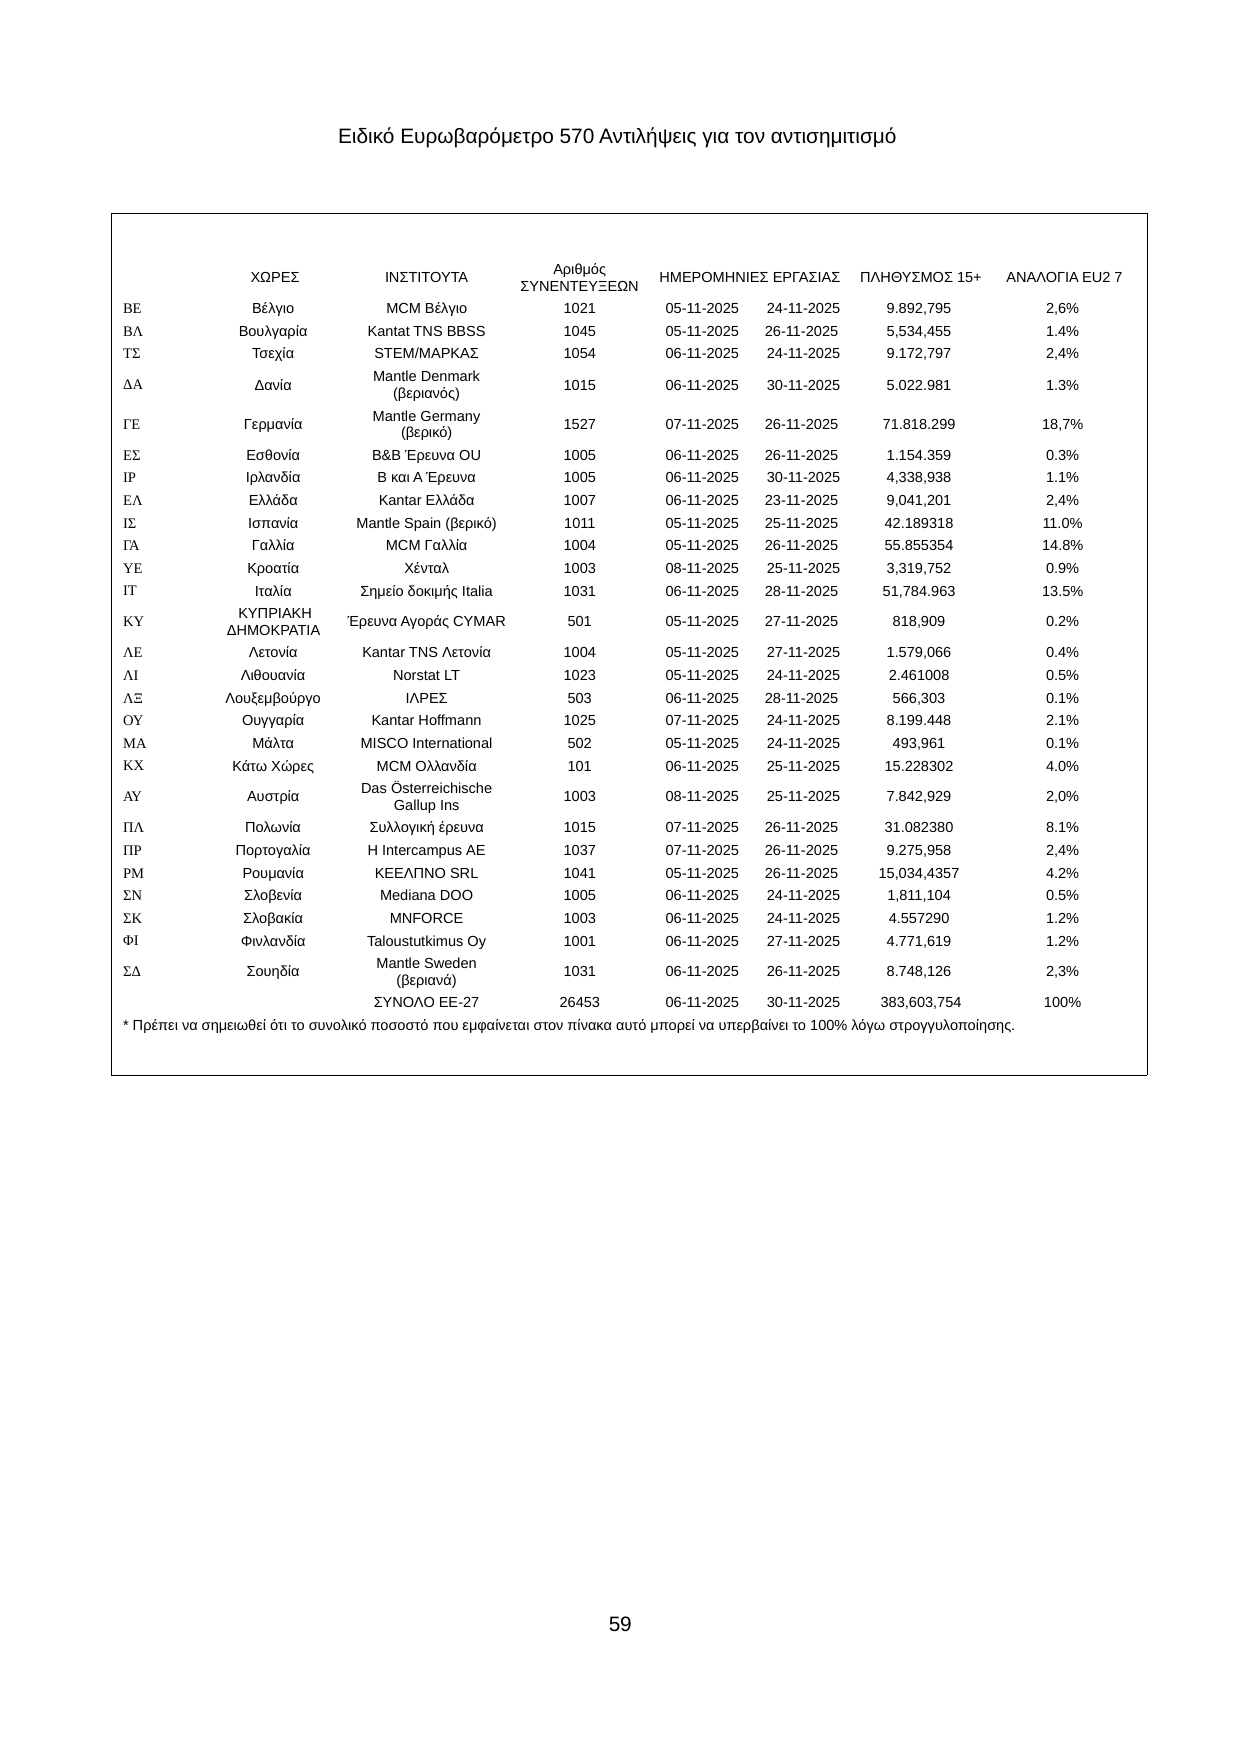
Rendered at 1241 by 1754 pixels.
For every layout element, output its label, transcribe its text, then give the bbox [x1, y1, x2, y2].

table_cell MCM Γαλλία [342, 534, 511, 557]
table_cell Γαλλία [208, 534, 342, 557]
table_cell 06-11-2025 [648, 365, 756, 404]
table_cell 55.855354 [851, 534, 991, 557]
table_cell 13.5% [991, 579, 1138, 602]
table_cell ΟΥ [120, 709, 208, 732]
table_cell Βουλγαρία [208, 320, 342, 342]
table_cell 4.771,619 [851, 929, 991, 952]
table_cell ΜΝFORCE [342, 907, 511, 929]
table_cell 4,338,938 [851, 466, 991, 489]
table_cell Ιρλανδία [208, 466, 342, 489]
table_cell 1003 [511, 907, 648, 929]
table_cell ΙΛΡΕΣ [342, 686, 511, 709]
table_cell 1031 [511, 952, 648, 991]
table_cell 24-11-2025 [756, 907, 851, 929]
table_cell 1004 [511, 641, 648, 664]
table_cell ΙΣ [120, 511, 208, 534]
table_cell 383,603,754 [851, 991, 991, 1014]
table_cell 1005 [511, 884, 648, 907]
table_cell 05-11-2025 [648, 511, 756, 534]
table_cell 26-11-2025 [756, 816, 851, 839]
table_cell Ουγγαρία [208, 709, 342, 732]
table_cell Das Österreichische Gallup Ins [342, 777, 511, 816]
table_cell 06-11-2025 [648, 579, 756, 602]
table_cell Kantar TNS Λετονία [342, 641, 511, 664]
table_header ΠΛΗΘΥΣΜΟΣ 15+ [851, 258, 991, 297]
table_cell 31.082380 [851, 816, 991, 839]
table_cell 30-11-2025 [756, 365, 851, 404]
table_cell 06-11-2025 [648, 466, 756, 489]
table_cell ΛΞ [120, 686, 208, 709]
table_cell 1.4% [991, 320, 1138, 342]
table_cell Mantle Spain (βερικό) [342, 511, 511, 534]
table_cell 25-11-2025 [756, 511, 851, 534]
table_header ΗΜΕΡΟΜΗΝΙΕΣ ΕΡΓΑΣΙΑΣ [648, 258, 851, 297]
table_cell 30-11-2025 [756, 991, 851, 1014]
table_cell Συλλογική έρευνα [342, 816, 511, 839]
table_cell Taloustutkimus Oy [342, 929, 511, 952]
table_cell 0.1% [991, 732, 1138, 754]
table_cell 2,4% [991, 489, 1138, 511]
table_cell Μάλτα [208, 732, 342, 754]
table_cell Ελλάδα [208, 489, 342, 511]
table_cell 5.022.981 [851, 365, 991, 404]
table_cell 1011 [511, 511, 648, 534]
table_cell 1041 [511, 861, 648, 884]
table_cell Κροατία [208, 557, 342, 579]
table_cell ΓΑ [120, 534, 208, 557]
table_cell [120, 991, 208, 1014]
table_cell 05-11-2025 [648, 664, 756, 686]
table_cell Norstat LT [342, 664, 511, 686]
table_cell 3,319,752 [851, 557, 991, 579]
table_cell 2,4% [991, 342, 1138, 365]
table_cell 0.3% [991, 444, 1138, 466]
table_cell 05-11-2025 [648, 732, 756, 754]
table_cell Mediana DOO [342, 884, 511, 907]
table_cell 9.172,797 [851, 342, 991, 365]
table_cell Kantar Hoffmann [342, 709, 511, 732]
table_cell Αυστρία [208, 777, 342, 816]
table_cell 05-11-2025 [648, 297, 756, 320]
table_cell 0.1% [991, 686, 1138, 709]
table_cell 2,4% [991, 839, 1138, 861]
table_cell 1025 [511, 709, 648, 732]
table_cell ΚΕΕΛΠΝΟ SRL [342, 861, 511, 884]
table_cell 1023 [511, 664, 648, 686]
table_cell 42.189318 [851, 511, 991, 534]
table_cell 15.228302 [851, 754, 991, 777]
table_cell 24-11-2025 [756, 664, 851, 686]
table_cell Kantar Ελλάδα [342, 489, 511, 511]
table_cell Χένταλ [342, 557, 511, 579]
table_cell 2.1% [991, 709, 1138, 732]
table_cell Λιθουανία [208, 664, 342, 686]
table_cell 7.842,929 [851, 777, 991, 816]
table_cell 26-11-2025 [756, 952, 851, 991]
table_cell ΣΚ [120, 907, 208, 929]
table_cell 1001 [511, 929, 648, 952]
table_cell Δανία [208, 365, 342, 404]
table_cell Ισπανία [208, 511, 342, 534]
table_cell 11.0% [991, 511, 1138, 534]
table_cell 27-11-2025 [756, 602, 851, 641]
table_cell Kantat TNS BBSS [342, 320, 511, 342]
table_cell * Πρέπει να σημειωθεί ότι το συνολικό ποσοστό που εμφαίνεται στον πίνακα αυτό μπορεί να υπερβαίνει το 100% λόγω στρογγυλοποίησης. [120, 1014, 1138, 1036]
table_cell ΛΕ [120, 641, 208, 664]
table_cell 1031 [511, 579, 648, 602]
table_cell 15,034,4357 [851, 861, 991, 884]
table_cell 1015 [511, 816, 648, 839]
table_cell ΥΕ [120, 557, 208, 579]
table_cell 05-11-2025 [648, 602, 756, 641]
table_cell 24-11-2025 [756, 297, 851, 320]
table_header Αριθμός ΣΥΝΕΝΤΕΥΞΕΩΝ [511, 258, 648, 297]
table_cell 1005 [511, 444, 648, 466]
table_cell 1037 [511, 839, 648, 861]
table_cell 25-11-2025 [756, 557, 851, 579]
table_cell 8.199.448 [851, 709, 991, 732]
table_cell ΣΔ [120, 952, 208, 991]
table_cell 08-11-2025 [648, 557, 756, 579]
table_cell ΦΙ [120, 929, 208, 952]
table_cell 1.3% [991, 365, 1138, 404]
table_cell 101 [511, 754, 648, 777]
table_cell 1021 [511, 297, 648, 320]
table_cell 07-11-2025 [648, 816, 756, 839]
table_cell ΤΣ [120, 342, 208, 365]
table_cell 0.4% [991, 641, 1138, 664]
table_cell Β και Α Έρευνα [342, 466, 511, 489]
table_cell 26-11-2025 [756, 534, 851, 557]
table_cell 06-11-2025 [648, 991, 756, 1014]
table_cell Πορτογαλία [208, 839, 342, 861]
table_cell ΕΛ [120, 489, 208, 511]
table_cell Βέλγιο [208, 297, 342, 320]
table_cell ΑΥ [120, 777, 208, 816]
table_cell 26-11-2025 [756, 444, 851, 466]
table_cell ΣΝ [120, 884, 208, 907]
table_cell Σουηδία [208, 952, 342, 991]
table_cell 1003 [511, 557, 648, 579]
table_cell 8.748,126 [851, 952, 991, 991]
table_cell Πολωνία [208, 816, 342, 839]
table_cell 9,041,201 [851, 489, 991, 511]
table_cell 1045 [511, 320, 648, 342]
table_cell 9.892,795 [851, 297, 991, 320]
table_cell 06-11-2025 [648, 489, 756, 511]
table_cell ΛΙ [120, 664, 208, 686]
table_cell 25-11-2025 [756, 754, 851, 777]
table_cell ΚΥ [120, 602, 208, 641]
table_cell 23-11-2025 [756, 489, 851, 511]
table_cell 0.5% [991, 884, 1138, 907]
table_cell 501 [511, 602, 648, 641]
table_cell ΙΤ [120, 579, 208, 602]
table_cell B&B Έρευνα OU [342, 444, 511, 466]
table_cell 07-11-2025 [648, 709, 756, 732]
table_cell Mantle Germany (βερικό) [342, 404, 511, 444]
table_cell 502 [511, 732, 648, 754]
table_cell Mantle Denmark (βεριανός) [342, 365, 511, 404]
table_cell ΠΡ [120, 839, 208, 861]
table_cell 07-11-2025 [648, 839, 756, 861]
table_cell 05-11-2025 [648, 641, 756, 664]
table_cell 71.818.299 [851, 404, 991, 444]
table_cell 5,534,455 [851, 320, 991, 342]
table_header [120, 258, 208, 297]
table_cell Έρευνα Αγοράς CYMAR [342, 602, 511, 641]
table_cell 566,303 [851, 686, 991, 709]
table_cell 06-11-2025 [648, 929, 756, 952]
table_cell Λετονία [208, 641, 342, 664]
table_cell Γερμανία [208, 404, 342, 444]
table_cell ΣΥΝΟΛΟ ΕΕ-27 [342, 991, 511, 1014]
table_cell 18,7% [991, 404, 1138, 444]
table_cell 1527 [511, 404, 648, 444]
table_cell MCM Ολλανδία [342, 754, 511, 777]
table_cell ΒΛ [120, 320, 208, 342]
table_cell 1.154.359 [851, 444, 991, 466]
table_cell 06-11-2025 [648, 907, 756, 929]
table_cell 4.0% [991, 754, 1138, 777]
table_cell 818,909 [851, 602, 991, 641]
table_cell 1.579,066 [851, 641, 991, 664]
table_cell 05-11-2025 [648, 861, 756, 884]
table_cell 1.2% [991, 907, 1138, 929]
table_cell 100% [991, 991, 1138, 1014]
table_cell 1004 [511, 534, 648, 557]
table_cell 2,3% [991, 952, 1138, 991]
table_cell ΙΡ [120, 466, 208, 489]
table_cell Η Intercampus ΑΕ [342, 839, 511, 861]
table_cell 0.5% [991, 664, 1138, 686]
table_cell ΜΑ [120, 732, 208, 754]
table_cell ΚΥΠΡΙΑΚΗ ΔΗΜΟΚΡΑΤΙΑ [208, 602, 342, 641]
table_cell ΡΜ [120, 861, 208, 884]
table_cell 06-11-2025 [648, 686, 756, 709]
table_cell 14.8% [991, 534, 1138, 557]
table_cell 25-11-2025 [756, 777, 851, 816]
table_cell 06-11-2025 [648, 952, 756, 991]
table_cell ΕΣ [120, 444, 208, 466]
table_header ΑΝΑΛΟΓΙΑ EU2 7 [991, 258, 1138, 297]
table_cell Mantle Sweden (βεριανά) [342, 952, 511, 991]
table_header ΙΝΣΤΙΤΟΥΤΑ [342, 258, 511, 297]
table_cell 2.461008 [851, 664, 991, 686]
table_cell Φινλανδία [208, 929, 342, 952]
table_cell Εσθονία [208, 444, 342, 466]
table_cell 503 [511, 686, 648, 709]
table_cell ΠΛ [120, 816, 208, 839]
table_cell Ιταλία [208, 579, 342, 602]
table_cell Ρουμανία [208, 861, 342, 884]
table_cell 26-11-2025 [756, 404, 851, 444]
table_cell Σημείο δοκιμής Italia [342, 579, 511, 602]
table_cell 05-11-2025 [648, 320, 756, 342]
table_cell 26-11-2025 [756, 861, 851, 884]
table_cell 24-11-2025 [756, 709, 851, 732]
table_cell 1.1% [991, 466, 1138, 489]
table_cell ΒΕ [120, 297, 208, 320]
table_cell 26-11-2025 [756, 839, 851, 861]
table_cell 0.2% [991, 602, 1138, 641]
table_cell [208, 991, 342, 1014]
table_cell Λουξεμβούργο [208, 686, 342, 709]
table_cell 28-11-2025 [756, 579, 851, 602]
table_cell ΓΕ [120, 404, 208, 444]
table_cell 2,6% [991, 297, 1138, 320]
table_cell 06-11-2025 [648, 754, 756, 777]
table_cell 8.1% [991, 816, 1138, 839]
table_cell 493,961 [851, 732, 991, 754]
table_cell 07-11-2025 [648, 404, 756, 444]
table_cell 9.275,958 [851, 839, 991, 861]
table_cell 08-11-2025 [648, 777, 756, 816]
table_cell 05-11-2025 [648, 534, 756, 557]
table_cell Κάτω Χώρες [208, 754, 342, 777]
table_cell 24-11-2025 [756, 732, 851, 754]
table_cell Σλοβακία [208, 907, 342, 929]
table_cell 1015 [511, 365, 648, 404]
table_cell 26453 [511, 991, 648, 1014]
table_cell 30-11-2025 [756, 466, 851, 489]
table_cell 06-11-2025 [648, 884, 756, 907]
table_cell 1003 [511, 777, 648, 816]
table_cell 26-11-2025 [756, 320, 851, 342]
table_cell 06-11-2025 [648, 342, 756, 365]
table_cell Σλοβενία [208, 884, 342, 907]
table_cell 1,811,104 [851, 884, 991, 907]
table_cell 1.2% [991, 929, 1138, 952]
table_cell MCM Βέλγιο [342, 297, 511, 320]
table_cell 06-11-2025 [648, 444, 756, 466]
table_cell ΚΧ [120, 754, 208, 777]
table_cell 24-11-2025 [756, 884, 851, 907]
table_cell 1054 [511, 342, 648, 365]
table_cell Τσεχία [208, 342, 342, 365]
table_cell 1005 [511, 466, 648, 489]
table_cell 24-11-2025 [756, 342, 851, 365]
table_cell 51,784.963 [851, 579, 991, 602]
table_header ΧΩΡΕΣ [208, 258, 342, 297]
table_cell 28-11-2025 [756, 686, 851, 709]
table_cell 4.2% [991, 861, 1138, 884]
table_cell 0.9% [991, 557, 1138, 579]
table_cell 1007 [511, 489, 648, 511]
table_cell 2,0% [991, 777, 1138, 816]
table_cell ΔΑ [120, 365, 208, 404]
table_cell 27-11-2025 [756, 929, 851, 952]
table_cell MISCO International [342, 732, 511, 754]
table_cell 4.557290 [851, 907, 991, 929]
table_cell STEM/ΜΑΡΚΑΣ [342, 342, 511, 365]
table_cell 27-11-2025 [756, 641, 851, 664]
